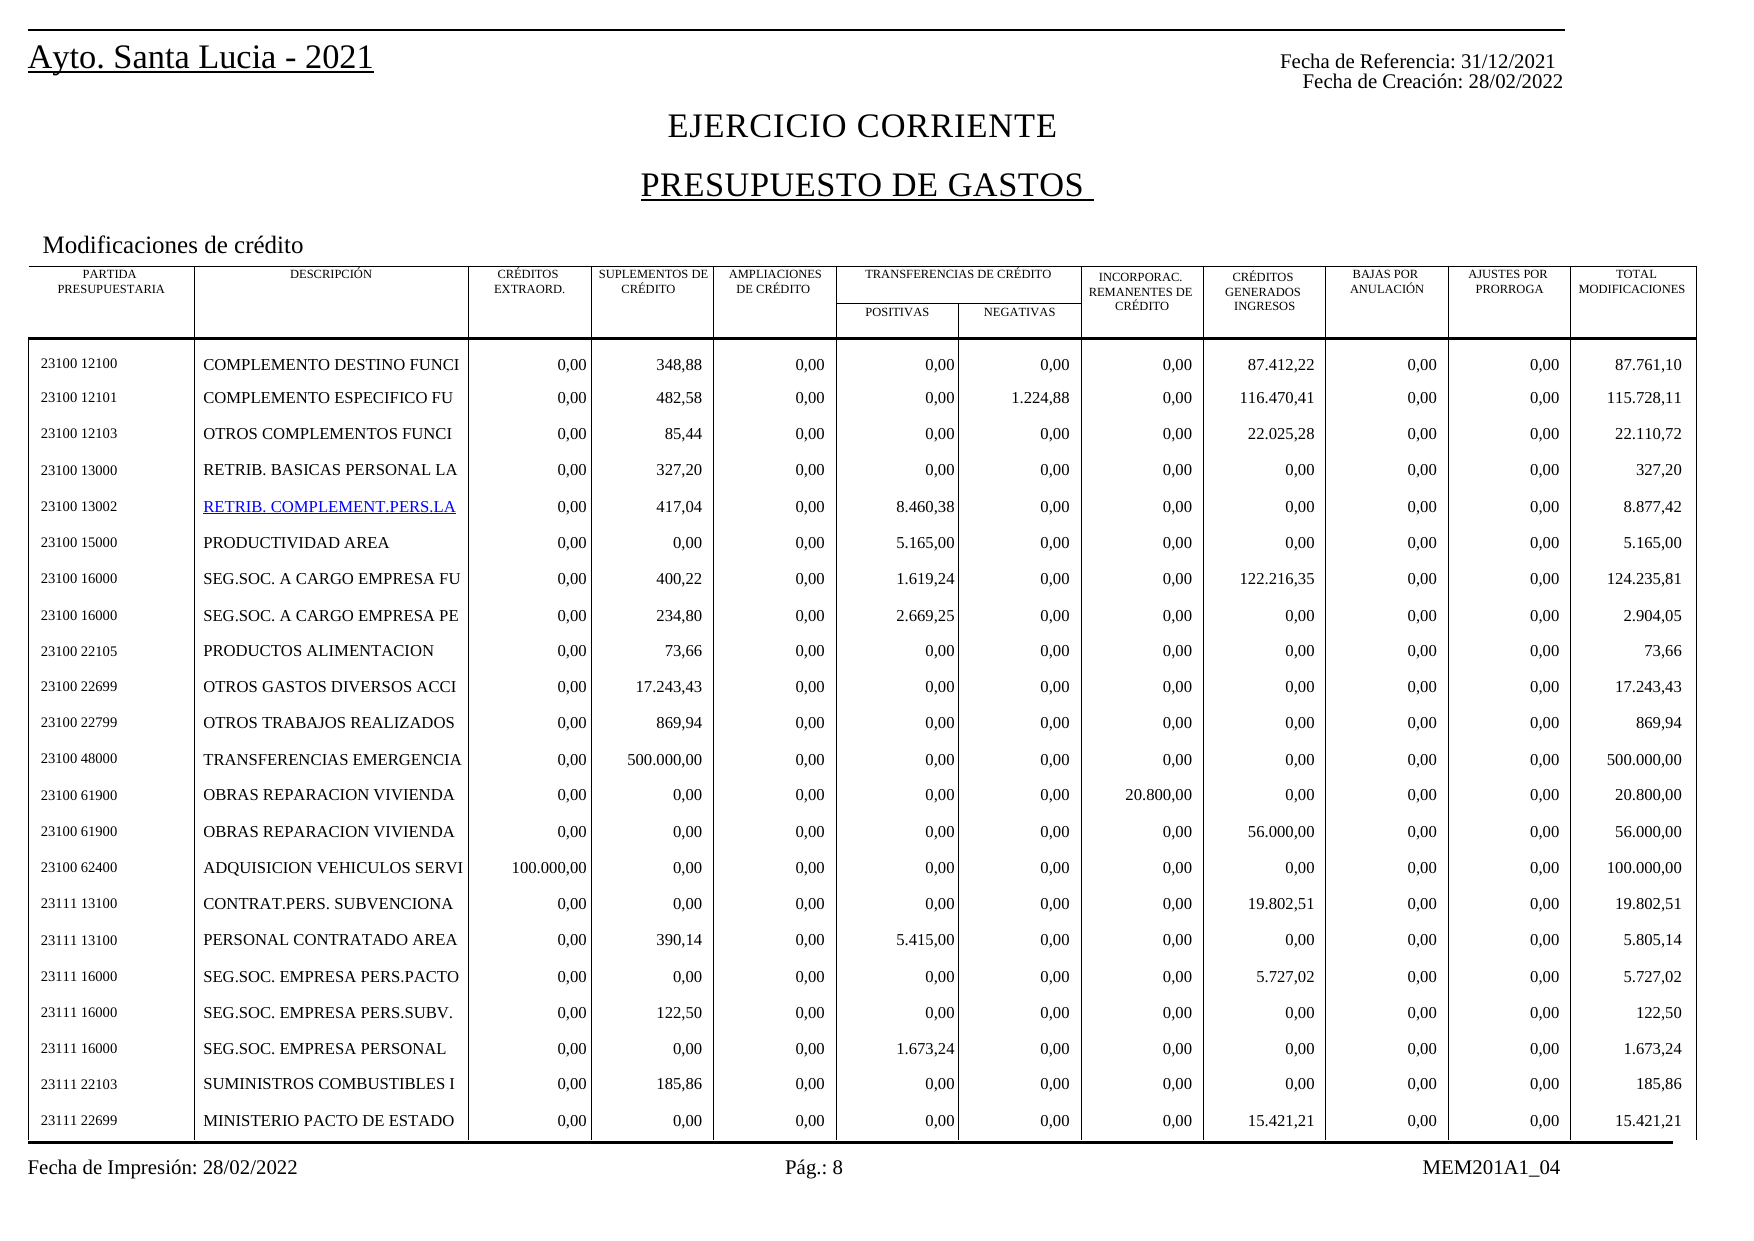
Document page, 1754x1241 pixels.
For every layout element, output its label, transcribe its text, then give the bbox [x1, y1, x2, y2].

table_cell 0,00 [469, 705, 591, 741]
table_cell 0,00 [714, 1066, 836, 1102]
table_cell 390,14 [592, 921, 713, 957]
table_cell 0,00 [959, 632, 1081, 668]
table_cell 0,00 [1326, 994, 1448, 1029]
table_cell 185,86 [592, 1066, 713, 1102]
table_header INCORPORAC. REMANENTES DE CRÉDITO [1082, 267, 1203, 337]
table_cell 23100 22799 [29, 705, 194, 741]
table_cell 0,00 [959, 415, 1081, 451]
table_header PARTIDA PRESUPUESTARIA [29, 267, 194, 337]
table_header TRANSFERENCIAS DE CRÉDITO [837, 267, 1081, 303]
table_cell 0,00 [469, 524, 591, 559]
table_cell 0,00 [1326, 705, 1448, 741]
table_cell 0,00 [592, 849, 713, 885]
table_cell NEGATIVAS [959, 304, 1081, 337]
table_cell 0,00 [469, 994, 591, 1029]
table_cell 482,58 [592, 379, 713, 415]
table_cell COMPLEMENTO DESTINO FUNCI [195, 340, 468, 379]
table_cell 1.224,88 [959, 379, 1081, 415]
text Fecha de Impresión: 28/02/2022 Pág.: 8 MEM201A1_04 [27, 1156, 1697, 1179]
table_cell PERSONAL CONTRATADO AREA [195, 921, 468, 957]
table_cell 100.000,00 [1571, 849, 1696, 885]
table_cell 0,00 [714, 340, 836, 379]
table_cell 0,00 [1326, 596, 1448, 632]
table_cell OTROS GASTOS DIVERSOS ACCI [195, 668, 468, 704]
table_cell 1.673,24 [837, 1030, 958, 1066]
table_cell 0,00 [1082, 340, 1203, 379]
table_cell 0,00 [714, 741, 836, 777]
table_cell 0,00 [1082, 524, 1203, 559]
table_cell MINISTERIO PACTO DE ESTADO [195, 1102, 468, 1140]
table_cell 22.110,72 [1571, 415, 1696, 451]
table_cell 0,00 [714, 705, 836, 741]
table_cell 0,00 [1449, 921, 1570, 957]
table_cell 0,00 [1449, 560, 1570, 596]
table_cell 0,00 [1082, 487, 1203, 523]
table_cell 327,20 [1571, 451, 1696, 487]
table_cell 124.235,81 [1571, 560, 1696, 596]
table_cell 0,00 [959, 813, 1081, 849]
table_cell 0,00 [1326, 632, 1448, 668]
table_cell 0,00 [837, 777, 958, 812]
table_cell 122,50 [1571, 994, 1696, 1029]
table_cell 0,00 [1449, 849, 1570, 885]
table_cell SEG.SOC. A CARGO EMPRESA PE [195, 596, 468, 632]
table_cell 0,00 [837, 813, 958, 849]
table_cell 23100 61900 [29, 813, 194, 849]
table_cell 0,00 [1326, 1030, 1448, 1066]
table_cell 0,00 [1082, 596, 1203, 632]
table_cell 0,00 [959, 340, 1081, 379]
table_cell 15.421,21 [1204, 1102, 1325, 1140]
table_cell 0,00 [1204, 849, 1325, 885]
table_cell 0,00 [714, 1102, 836, 1140]
table_cell 0,00 [1326, 921, 1448, 957]
table_cell 0,00 [959, 1030, 1081, 1066]
table_cell 0,00 [959, 921, 1081, 957]
table_cell 23111 16000 [29, 1030, 194, 1066]
text Modificaciones de crédito [42, 232, 1697, 258]
table_cell 0,00 [1204, 1066, 1325, 1102]
table_cell 0,00 [592, 1030, 713, 1066]
table_cell 23100 22105 [29, 632, 194, 668]
table_cell 87.761,10 [1571, 340, 1696, 379]
table_cell 23100 13002 [29, 487, 194, 523]
table_cell 0,00 [714, 921, 836, 957]
table_cell 0,00 [1204, 921, 1325, 957]
table_cell 0,00 [469, 957, 591, 993]
table_cell 23100 12100 [29, 340, 194, 379]
table_header TOTAL MODIFICACIONES [1571, 267, 1696, 337]
table_cell 23111 16000 [29, 994, 194, 1029]
table_cell 0,00 [1204, 524, 1325, 559]
table_cell 0,00 [1326, 957, 1448, 993]
table_cell 0,00 [1082, 741, 1203, 777]
table_cell 100.000,00 [469, 849, 591, 885]
table_cell 0,00 [714, 632, 836, 668]
table_cell 8.877,42 [1571, 487, 1696, 523]
table_cell 0,00 [1204, 668, 1325, 704]
table_cell 0,00 [592, 957, 713, 993]
table_header AJUSTES POR PRORROGA [1449, 267, 1570, 337]
table_cell 0,00 [1449, 994, 1570, 1029]
table_cell 0,00 [1082, 1066, 1203, 1102]
table_cell 2.669,25 [837, 596, 958, 632]
table_cell 56.000,00 [1571, 813, 1696, 849]
table_cell 0,00 [959, 777, 1081, 812]
table_cell ADQUISICION VEHICULOS SERVI [195, 849, 468, 885]
table_cell 0,00 [1082, 921, 1203, 957]
table_cell 122.216,35 [1204, 560, 1325, 596]
table_cell 0,00 [1449, 957, 1570, 993]
table_cell 0,00 [469, 921, 591, 957]
table_cell 417,04 [592, 487, 713, 523]
table_cell 0,00 [1204, 994, 1325, 1029]
table_cell 0,00 [469, 813, 591, 849]
table_cell 400,22 [592, 560, 713, 596]
table_cell 87.412,22 [1204, 340, 1325, 379]
table_cell 116.470,41 [1204, 379, 1325, 415]
table_cell 0,00 [837, 668, 958, 704]
table_cell 0,00 [837, 994, 958, 1029]
table_cell 0,00 [592, 777, 713, 812]
table_header SUPLEMENTOS DE CRÉDITO [592, 267, 713, 337]
table_cell 0,00 [1082, 632, 1203, 668]
table_cell 20.800,00 [1082, 777, 1203, 812]
text PRESUPUESTO DE GASTOS [27, 167, 1697, 204]
table_cell 0,00 [469, 1066, 591, 1102]
table_cell 0,00 [1082, 1102, 1203, 1140]
table_cell 5.165,00 [1571, 524, 1696, 559]
table_cell 0,00 [959, 705, 1081, 741]
table_cell 0,00 [959, 560, 1081, 596]
table_cell OBRAS REPARACION VIVIENDA [195, 777, 468, 812]
table_cell 0,00 [714, 451, 836, 487]
table_cell COMPLEMENTO ESPECIFICO FU [195, 379, 468, 415]
table_cell 0,00 [714, 560, 836, 596]
table_cell 17.243,43 [592, 668, 713, 704]
table_cell 0,00 [959, 994, 1081, 1029]
table_cell 23100 62400 [29, 849, 194, 885]
table_cell 15.421,21 [1571, 1102, 1696, 1140]
table_cell 23100 13000 [29, 451, 194, 487]
table_cell 0,00 [1326, 560, 1448, 596]
table_cell 0,00 [1082, 560, 1203, 596]
table_cell 0,00 [714, 994, 836, 1029]
table_cell 0,00 [1082, 1030, 1203, 1066]
table_cell 0,00 [1326, 813, 1448, 849]
table_cell 17.243,43 [1571, 668, 1696, 704]
table_cell 0,00 [469, 379, 591, 415]
table_cell 0,00 [1082, 668, 1203, 704]
table_cell PRODUCTOS ALIMENTACION [195, 632, 468, 668]
table_cell 5.727,02 [1204, 957, 1325, 993]
table_cell 0,00 [1082, 451, 1203, 487]
table_cell 0,00 [592, 885, 713, 921]
table_cell 0,00 [1449, 1066, 1570, 1102]
table_header CRÉDITOS EXTRAORD. [469, 267, 591, 337]
table_cell 0,00 [959, 957, 1081, 993]
table_cell 0,00 [1449, 451, 1570, 487]
table_cell 8.460,38 [837, 487, 958, 523]
table_cell 0,00 [1449, 705, 1570, 741]
table_cell PRODUCTIVIDAD AREA [195, 524, 468, 559]
table_cell 23100 12101 [29, 379, 194, 415]
table_cell 348,88 [592, 340, 713, 379]
table_cell 0,00 [1082, 957, 1203, 993]
table_cell 23111 22103 [29, 1066, 194, 1102]
table_cell 2.904,05 [1571, 596, 1696, 632]
table_cell OBRAS REPARACION VIVIENDA [195, 813, 468, 849]
table_cell 0,00 [959, 741, 1081, 777]
table_cell 0,00 [1082, 885, 1203, 921]
table_header BAJAS POR ANULACIÓN [1326, 267, 1448, 337]
table_cell 0,00 [1449, 1030, 1570, 1066]
table_cell OTROS TRABAJOS REALIZADOS [195, 705, 468, 741]
table_cell 0,00 [714, 849, 836, 885]
table_cell 0,00 [959, 1066, 1081, 1102]
table_cell 0,00 [1082, 415, 1203, 451]
table_cell 0,00 [959, 668, 1081, 704]
table_cell 23100 22699 [29, 668, 194, 704]
table_cell 23111 22699 [29, 1102, 194, 1140]
table_cell 23100 48000 [29, 741, 194, 777]
table_cell 0,00 [469, 741, 591, 777]
text EJERCICIO CORRIENTE [27, 108, 1697, 144]
table_cell 0,00 [1082, 379, 1203, 415]
table_cell 869,94 [592, 705, 713, 741]
table_cell 0,00 [469, 1102, 591, 1140]
table_cell 1.673,24 [1571, 1030, 1696, 1066]
table_cell 0,00 [469, 560, 591, 596]
table_cell 0,00 [1326, 340, 1448, 379]
table_cell 5.165,00 [837, 524, 958, 559]
table_cell 0,00 [714, 813, 836, 849]
table_cell 19.802,51 [1571, 885, 1696, 921]
table_cell 0,00 [1326, 487, 1448, 523]
table_cell 0,00 [469, 885, 591, 921]
table_cell 0,00 [714, 415, 836, 451]
table_cell 0,00 [959, 849, 1081, 885]
table_cell RETRIB. BASICAS PERSONAL LA [195, 451, 468, 487]
table_cell POSITIVAS [837, 304, 958, 337]
table_cell RETRIB. COMPLEMENT.PERS.LA [195, 487, 468, 523]
table_cell SUMINISTROS COMBUSTIBLES I [195, 1066, 468, 1102]
table_header CRÉDITOS GENERADOS INGRESOS [1204, 267, 1325, 337]
table_cell 234,80 [592, 596, 713, 632]
table_cell 0,00 [1449, 415, 1570, 451]
table_cell 0,00 [837, 451, 958, 487]
table_cell 327,20 [592, 451, 713, 487]
table_cell 0,00 [469, 632, 591, 668]
table_cell 73,66 [1571, 632, 1696, 668]
table_cell 0,00 [1082, 705, 1203, 741]
table_cell 0,00 [714, 885, 836, 921]
table_cell 122,50 [592, 994, 713, 1029]
table_cell 0,00 [1326, 1102, 1448, 1140]
table_cell 0,00 [1326, 741, 1448, 777]
table_cell 500.000,00 [592, 741, 713, 777]
table_cell 0,00 [1326, 451, 1448, 487]
table_cell 23111 13100 [29, 921, 194, 957]
table_cell 23100 16000 [29, 560, 194, 596]
table_cell 0,00 [1449, 379, 1570, 415]
table_cell 0,00 [837, 379, 958, 415]
table_cell 0,00 [1449, 596, 1570, 632]
table_cell 0,00 [714, 487, 836, 523]
table_cell 0,00 [1449, 813, 1570, 849]
table_cell 0,00 [837, 340, 958, 379]
table_cell 19.802,51 [1204, 885, 1325, 921]
table_cell 0,00 [1204, 451, 1325, 487]
table_cell SEG.SOC. EMPRESA PERSONAL [195, 1030, 468, 1066]
table_cell 0,00 [1204, 1030, 1325, 1066]
table_cell 0,00 [1449, 741, 1570, 777]
table_cell 0,00 [469, 1030, 591, 1066]
table_cell 0,00 [1204, 777, 1325, 812]
table_cell 0,00 [837, 415, 958, 451]
table_cell 0,00 [1204, 741, 1325, 777]
table_cell 115.728,11 [1571, 379, 1696, 415]
table_cell 0,00 [1326, 1066, 1448, 1102]
table_cell 0,00 [837, 1066, 958, 1102]
table_cell 0,00 [959, 524, 1081, 559]
table_cell 0,00 [959, 596, 1081, 632]
table_cell 85,44 [592, 415, 713, 451]
table_cell 23111 16000 [29, 957, 194, 993]
table_cell 0,00 [1449, 777, 1570, 812]
table_header AMPLIACIONES DE CRÉDITO [714, 267, 836, 337]
table_cell 5.727,02 [1571, 957, 1696, 993]
table_cell 1.619,24 [837, 560, 958, 596]
table_cell 0,00 [592, 524, 713, 559]
table_cell 5.805,14 [1571, 921, 1696, 957]
table_cell 0,00 [1449, 524, 1570, 559]
table_cell 0,00 [1326, 379, 1448, 415]
table_cell 0,00 [837, 957, 958, 993]
table_cell 0,00 [714, 1030, 836, 1066]
table_cell 23100 15000 [29, 524, 194, 559]
table_cell 0,00 [1449, 632, 1570, 668]
table_cell SEG.SOC. EMPRESA PERS.SUBV. [195, 994, 468, 1029]
table_cell 23100 61900 [29, 777, 194, 812]
table_cell 0,00 [1204, 596, 1325, 632]
table_cell 0,00 [1082, 849, 1203, 885]
table_cell 0,00 [1449, 340, 1570, 379]
table_cell 0,00 [1326, 849, 1448, 885]
table_cell 869,94 [1571, 705, 1696, 741]
table_cell 0,00 [1326, 415, 1448, 451]
table_cell 22.025,28 [1204, 415, 1325, 451]
table_cell SEG.SOC. EMPRESA PERS.PACTO [195, 957, 468, 993]
table_cell 0,00 [1326, 777, 1448, 812]
table_cell 73,66 [592, 632, 713, 668]
table_cell 0,00 [1204, 705, 1325, 741]
table_cell 0,00 [714, 524, 836, 559]
table_cell 0,00 [959, 1102, 1081, 1140]
table_cell 0,00 [469, 596, 591, 632]
table_cell 0,00 [1204, 632, 1325, 668]
table_cell 0,00 [959, 487, 1081, 523]
table_cell 0,00 [1082, 813, 1203, 849]
table_cell 185,86 [1571, 1066, 1696, 1102]
table_cell 0,00 [469, 415, 591, 451]
table_cell 23100 16000 [29, 596, 194, 632]
table_cell 0,00 [714, 379, 836, 415]
table_cell 0,00 [837, 632, 958, 668]
table_cell 0,00 [592, 813, 713, 849]
table_cell 0,00 [469, 777, 591, 812]
table_cell 0,00 [837, 885, 958, 921]
table_cell 20.800,00 [1571, 777, 1696, 812]
table_cell 23111 13100 [29, 885, 194, 921]
table_cell 0,00 [959, 451, 1081, 487]
table_cell 0,00 [837, 705, 958, 741]
table_cell 0,00 [714, 777, 836, 812]
table_cell 0,00 [714, 668, 836, 704]
table_cell 0,00 [837, 741, 958, 777]
table_cell OTROS COMPLEMENTOS FUNCI [195, 415, 468, 451]
table_cell CONTRAT.PERS. SUBVENCIONA [195, 885, 468, 921]
table_cell 0,00 [1449, 1102, 1570, 1140]
table_cell 0,00 [837, 1102, 958, 1140]
table_cell 0,00 [1326, 885, 1448, 921]
table_cell 0,00 [837, 849, 958, 885]
table_cell 0,00 [714, 957, 836, 993]
table_cell SEG.SOC. A CARGO EMPRESA FU [195, 560, 468, 596]
table_cell 23100 12103 [29, 415, 194, 451]
table_cell 0,00 [714, 596, 836, 632]
table_cell 0,00 [469, 487, 591, 523]
table_cell 0,00 [469, 451, 591, 487]
table_cell 0,00 [959, 885, 1081, 921]
table_header DESCRIPCIÓN [195, 267, 468, 337]
text Ayto. Santa Lucia - 2021 Fecha de Referencia: 31/12/2021 [27, 40, 1697, 76]
table_cell 56.000,00 [1204, 813, 1325, 849]
table_cell 0,00 [1204, 487, 1325, 523]
table_cell 0,00 [592, 1102, 713, 1140]
table_cell 0,00 [1449, 487, 1570, 523]
text Fecha de Creación: 28/02/2022 [1302, 76, 1697, 91]
table_cell 0,00 [1082, 994, 1203, 1029]
table_cell 0,00 [1449, 885, 1570, 921]
table_cell 0,00 [1326, 524, 1448, 559]
table_cell 0,00 [469, 668, 591, 704]
table_cell TRANSFERENCIAS EMERGENCIA [195, 741, 468, 777]
table_cell 0,00 [1326, 668, 1448, 704]
table_cell 0,00 [1449, 668, 1570, 704]
table_cell 5.415,00 [837, 921, 958, 957]
table_cell 500.000,00 [1571, 741, 1696, 777]
table_cell 0,00 [469, 340, 591, 379]
